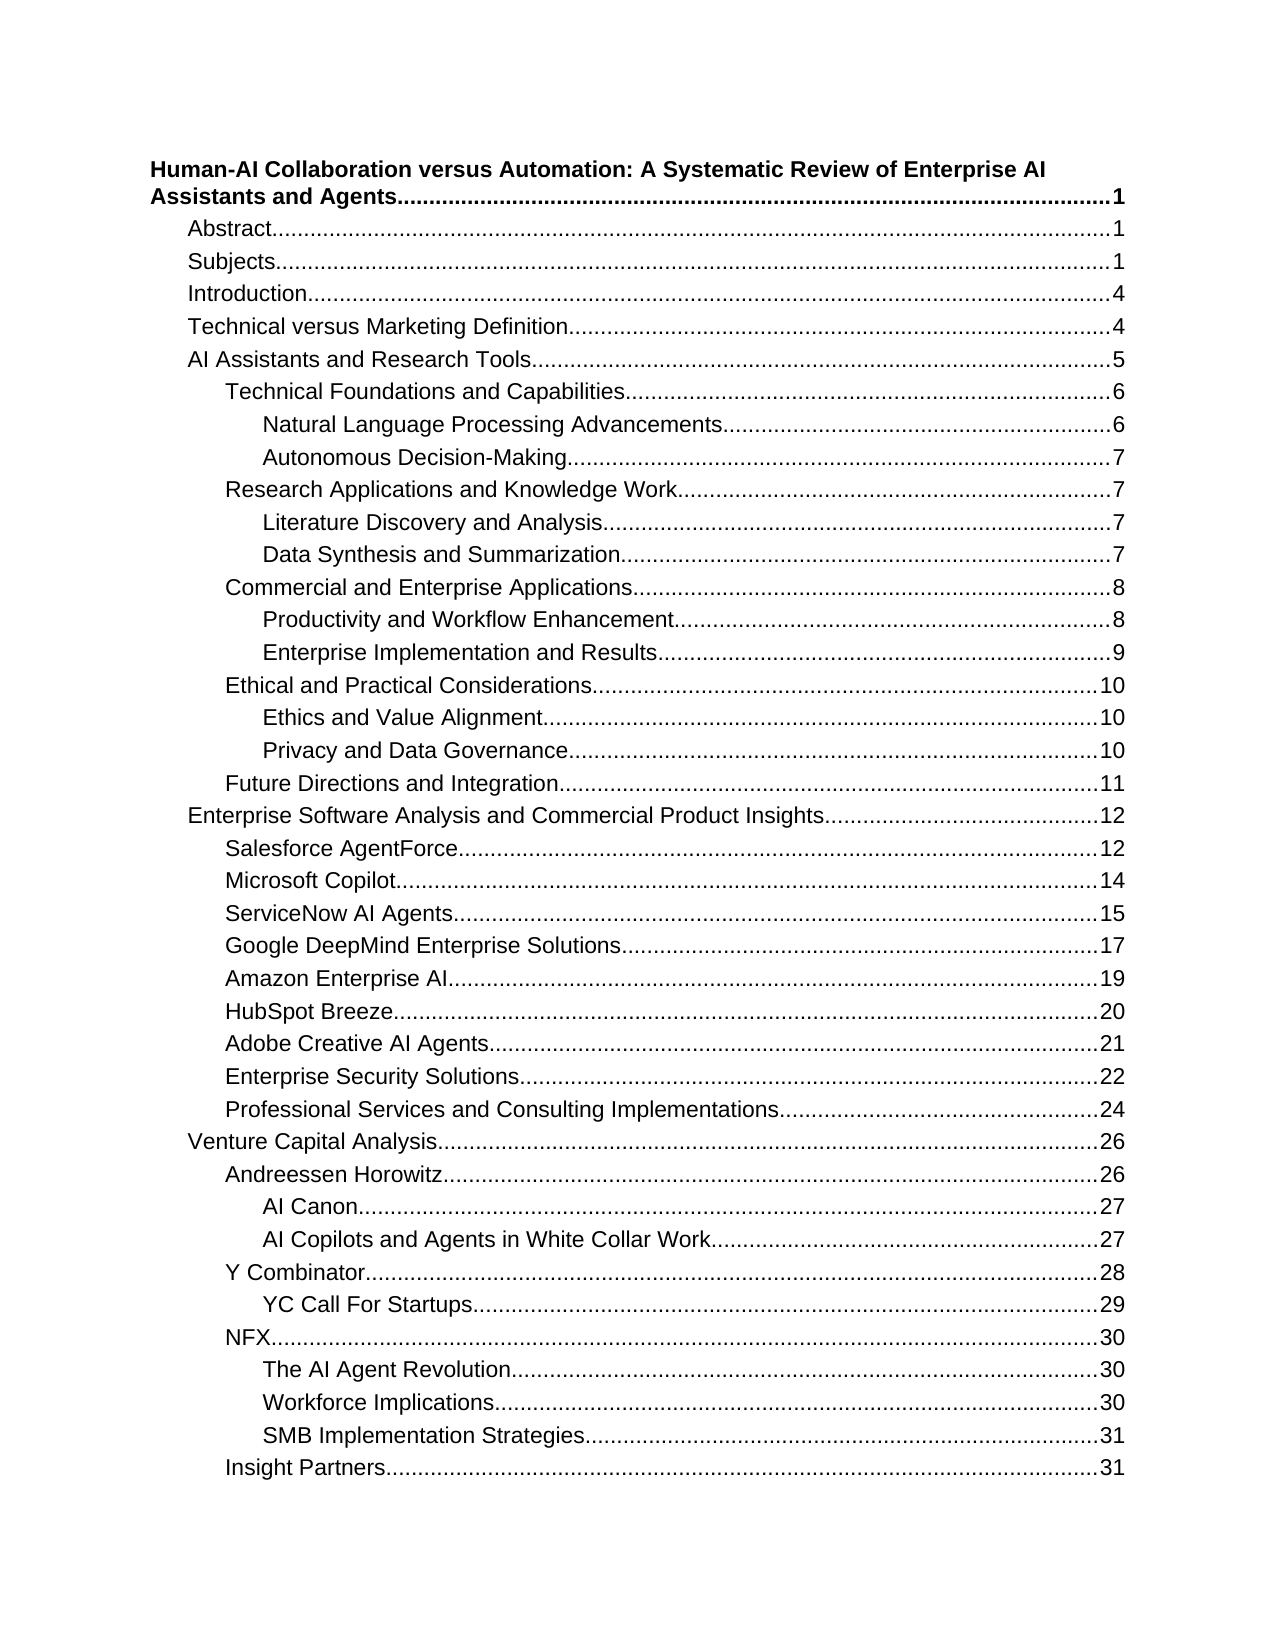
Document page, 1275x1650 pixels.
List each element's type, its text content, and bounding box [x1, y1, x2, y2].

text Technical Foundations and Capabilities 6 [225, 378, 1125, 404]
text Enterprise Security Solutions 22 [225, 1063, 1125, 1089]
text Amazon Enterprise AI 19 [225, 965, 1125, 991]
text Andreessen Horowitz 26 [225, 1161, 1125, 1187]
text Literature Discovery and Analysis 7 [262, 509, 1125, 535]
text Research Applications and Knowledge Work 7 [225, 476, 1125, 502]
text Ethics and Value Alignment 10 [262, 704, 1125, 731]
text Data Synthesis and Summarization 7 [262, 541, 1125, 568]
text Future Directions and Integration 11 [225, 769, 1125, 796]
text Natural Language Processing Advancements 6 [262, 411, 1125, 437]
text Privacy and Data Governance 10 [262, 737, 1125, 763]
text AI Copilots and Agents in White Collar Work 27 [262, 1226, 1125, 1252]
text Adobe Creative AI Agents 21 [225, 1030, 1125, 1057]
text Salesforce AgentForce 12 [225, 835, 1125, 861]
text Human-AI Collaboration versus Automation: A Systematic Review of Enterprise AI Assistants and Agents 1 [150, 156, 1125, 209]
text Enterprise Implementation and Results 9 [262, 639, 1125, 665]
text ServiceNow AI Agents 15 [225, 900, 1125, 926]
text Workforce Implications 30 [262, 1389, 1125, 1415]
text Ethical and Practical Considerations 10 [225, 672, 1125, 698]
text Productivity and Workflow Enhancement 8 [262, 606, 1125, 633]
text Commercial and Enterprise Applications 8 [225, 574, 1125, 600]
text Google DeepMind Enterprise Solutions 17 [225, 932, 1125, 959]
text AI Assistants and Research Tools 5 [187, 346, 1125, 372]
text The AI Agent Revolution 30 [262, 1356, 1125, 1383]
text Enterprise Software Analysis and Commercial Product Insights 12 [187, 802, 1125, 828]
text Autonomous Decision-Making 7 [262, 443, 1125, 470]
text Introduction 4 [187, 280, 1125, 307]
text Microsoft Copilot 14 [225, 867, 1125, 894]
text SMB Implementation Strategies 31 [262, 1422, 1125, 1448]
text AI Canon 27 [262, 1193, 1125, 1220]
text Professional Services and Consulting Implementations 24 [225, 1096, 1125, 1122]
text Subjects 1 [187, 248, 1125, 274]
text Insight Partners 31 [225, 1454, 1125, 1481]
text Technical versus Marketing Definition 4 [187, 313, 1125, 339]
text HubSpot Breeze 20 [225, 998, 1125, 1024]
text Abstract 1 [187, 215, 1125, 242]
text YC Call For Startups 29 [262, 1291, 1125, 1317]
text Y Combinator 28 [225, 1258, 1125, 1285]
text NFX 30 [225, 1324, 1125, 1350]
text Venture Capital Analysis 26 [187, 1128, 1125, 1154]
